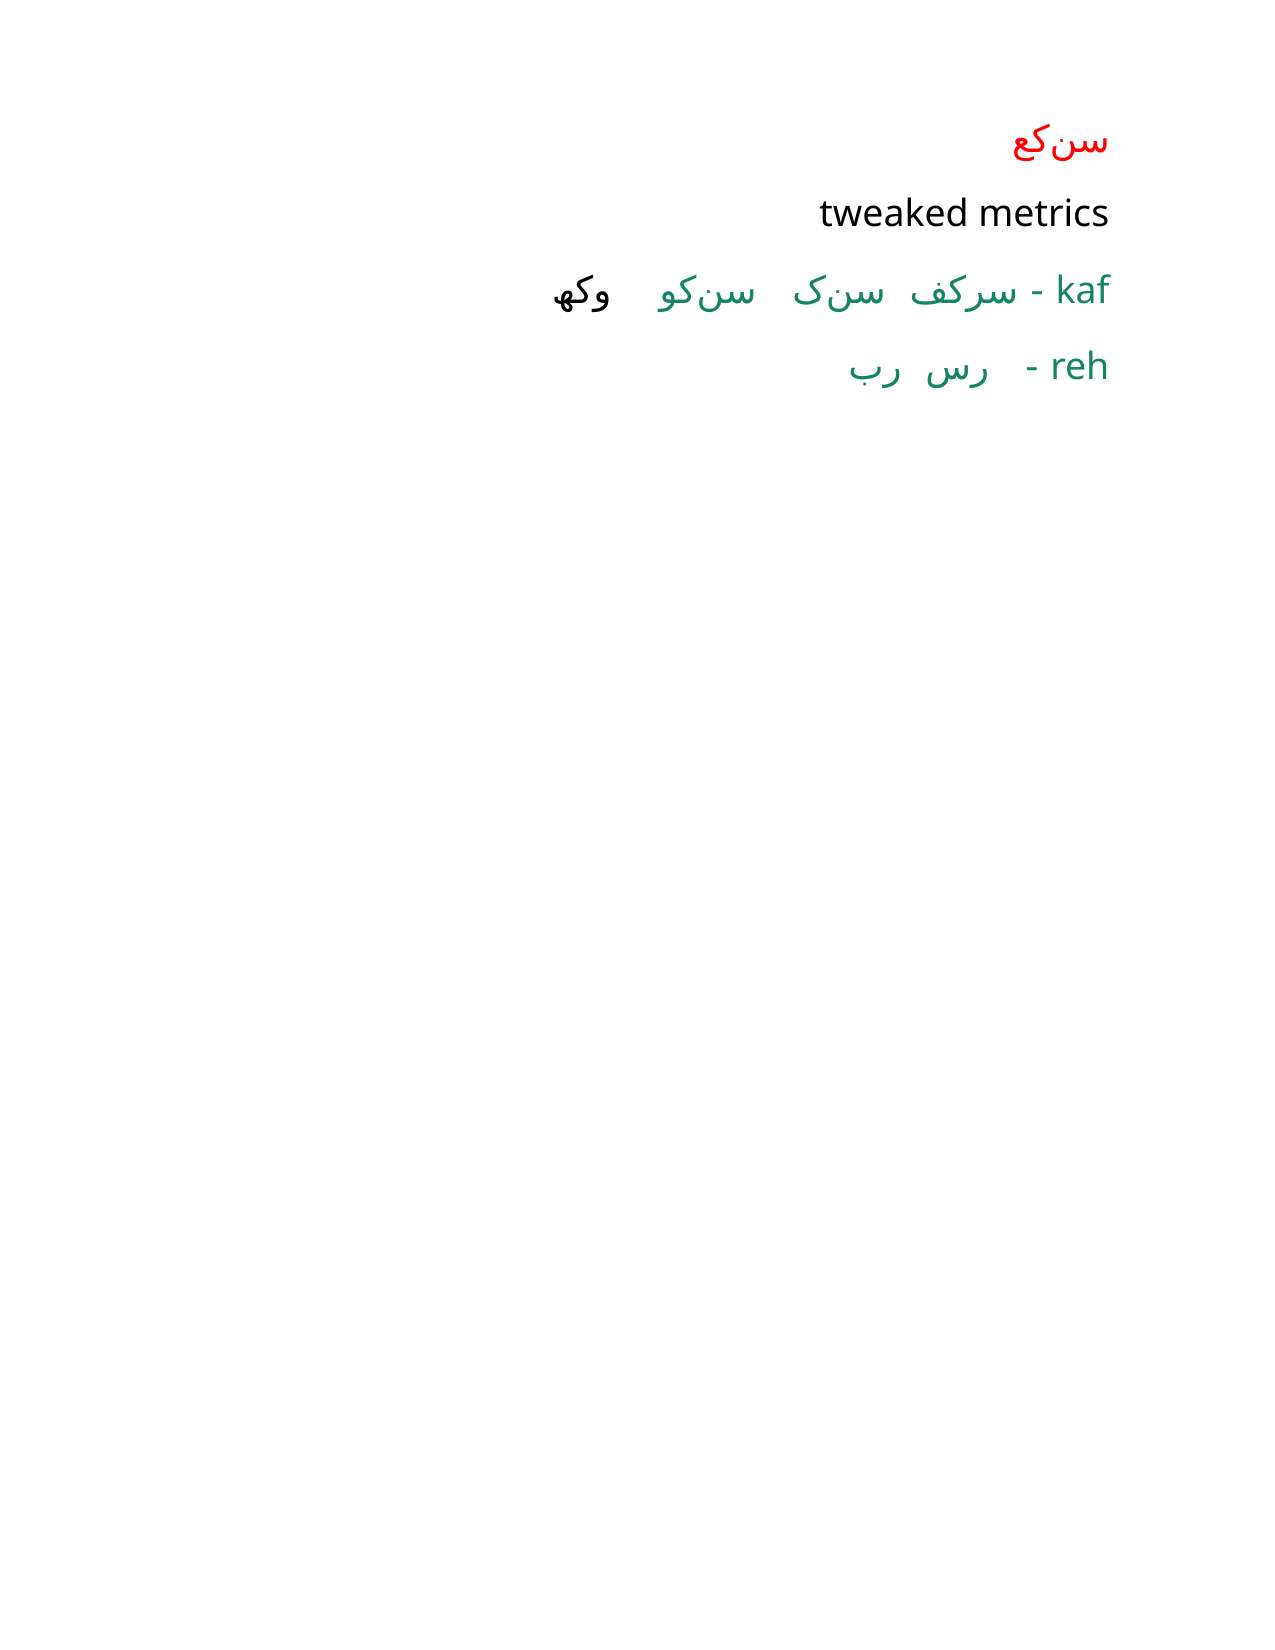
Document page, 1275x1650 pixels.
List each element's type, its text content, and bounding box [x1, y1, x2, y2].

text سن‌کع [118, 118, 1157, 162]
text reh - رس رب [118, 339, 1157, 391]
text kaf - سرکف سن‌ک سن‌کو وکھ [118, 263, 1157, 314]
text tweaked metrics [118, 186, 1157, 237]
